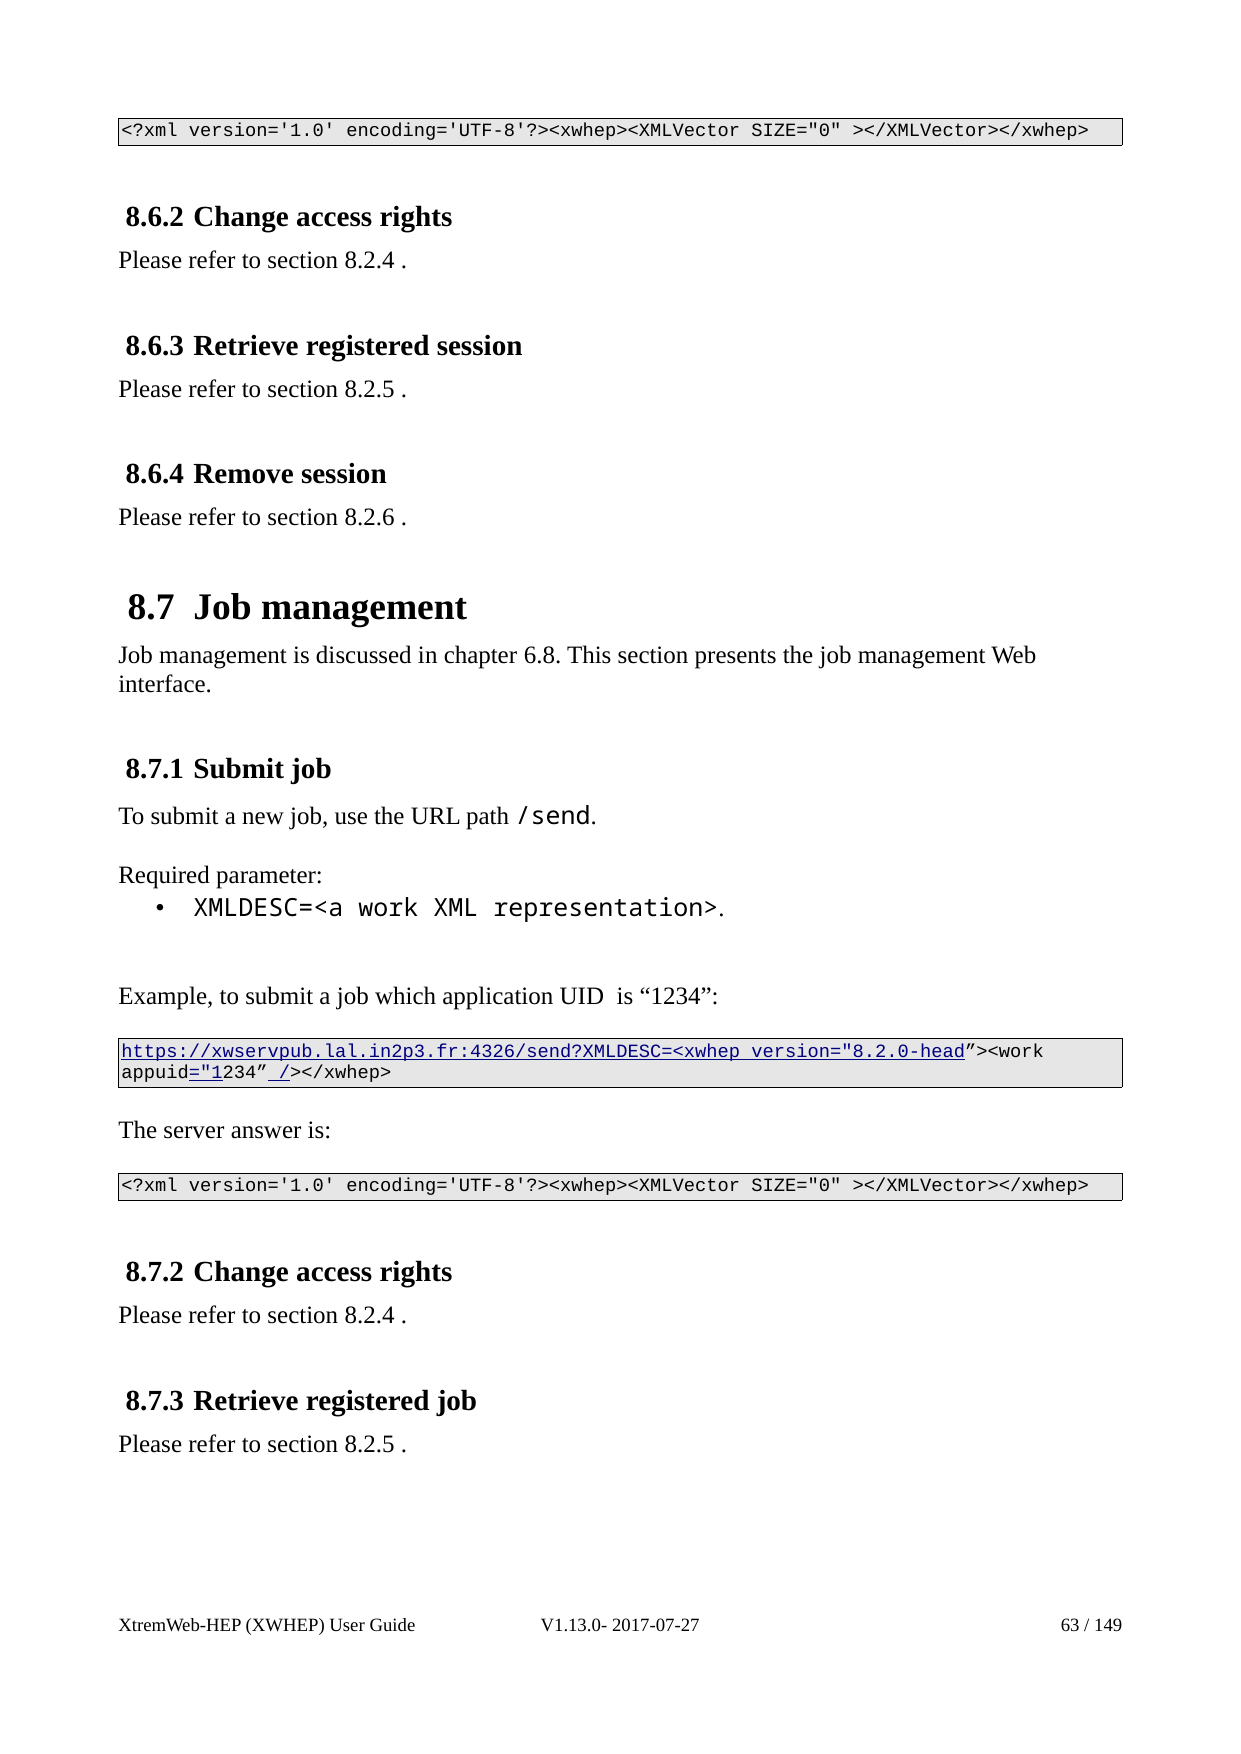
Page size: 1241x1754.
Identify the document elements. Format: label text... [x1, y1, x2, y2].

text Please refer to section8.2.6. [118, 502, 1122, 531]
text Required parameter: [118, 861, 1122, 889]
subtitle Retrieve registered session [118, 328, 1122, 361]
text Please refer to section8.2.4. [118, 245, 1122, 274]
text Example, to submit a job which application UID is “1234”: [118, 981, 1122, 1009]
text <?xml version='1.0' encoding='UTF-8'?><xwhep><XMLVector SIZE="0" ></XMLVector></xwhep> [119, 119, 1122, 145]
text Job management is discussed in chapter 6.8. This section presents the job management Web interface. [118, 640, 1122, 698]
text Please refer to section8.2.4. [118, 1300, 1122, 1329]
text Please refer to section8.2.5. [118, 1429, 1122, 1457]
subtitle Remove session [118, 456, 1122, 490]
subtitle Submit job [118, 752, 1122, 785]
text https://xwservpub.lal.in2p3.fr:4326/send?XMLDESC=<xwhep version="8.2.0-head”><work appuid="1234” /></xwhep> [119, 1039, 1122, 1087]
text <?xml version='1.0' encoding='UTF-8'?><xwhep><XMLVector SIZE="0" ></XMLVector></xwhep> [119, 1174, 1122, 1200]
subtitle Change access rights [118, 199, 1122, 233]
text To submit a new job, use the URL path /send. [118, 798, 1122, 832]
text The server answer is: [118, 1116, 1122, 1144]
list XMLDESC=<a work XML representation>. [156, 889, 1122, 923]
subtitle Retrieve registered job [118, 1383, 1122, 1416]
text Please refer to section8.2.5. [118, 374, 1122, 402]
subtitle Job management [118, 585, 1122, 628]
subtitle Change access rights [118, 1254, 1122, 1288]
